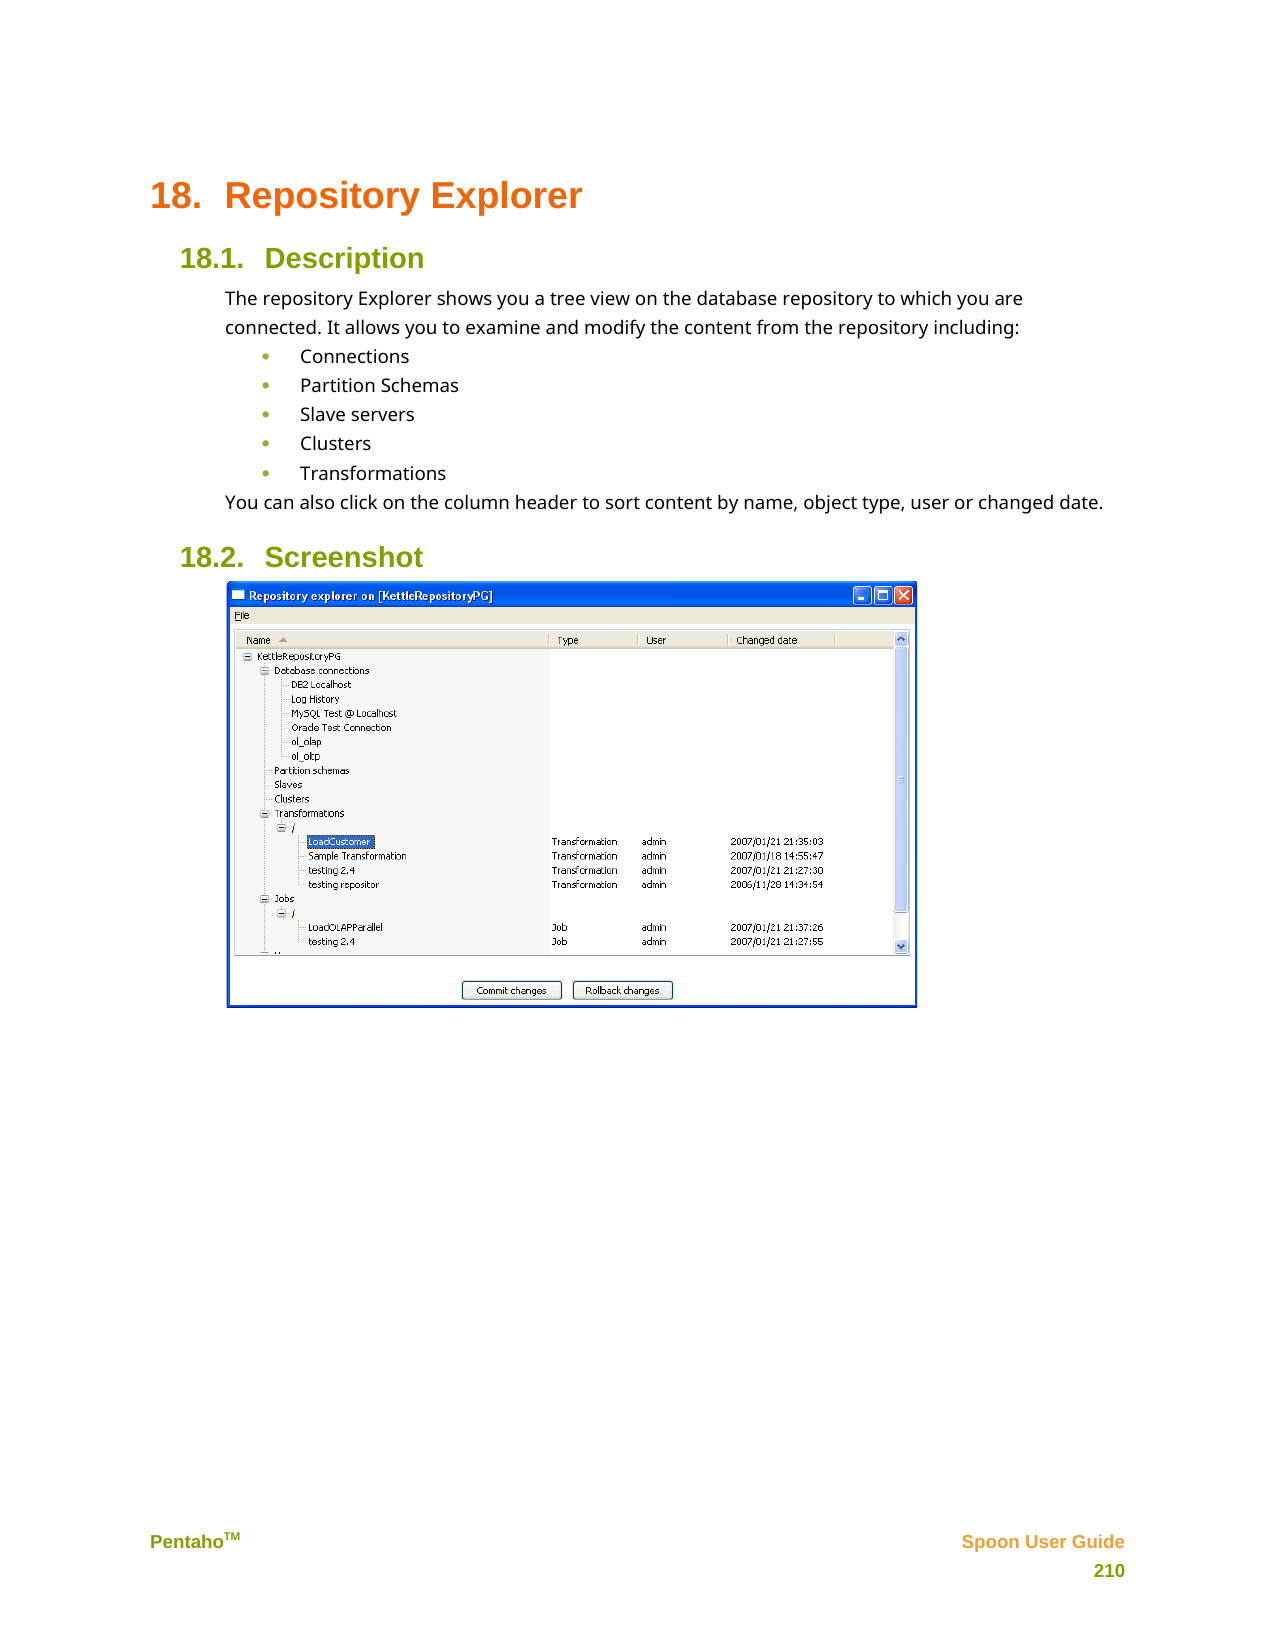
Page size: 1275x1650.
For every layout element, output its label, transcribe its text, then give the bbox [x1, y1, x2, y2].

text The repository Explorer shows you a tree view on the database repository to which you are connected. It allows you to examine and modify the content from the repository including: [225, 282, 1125, 340]
list Slave servers [262, 398, 1125, 427]
subtitle Description [179, 241, 1125, 275]
subtitle Screenshot [179, 540, 1125, 575]
list Transformations [262, 457, 1125, 486]
list Clusters [262, 427, 1125, 457]
list Connections [262, 340, 1125, 369]
list Partition Schemas [262, 369, 1125, 398]
picture [226, 581, 918, 1008]
text You can also click on the column header to sort content by name, object type, user or changed date. [225, 486, 1125, 515]
subtitle Repository Explorer [150, 181, 1125, 216]
